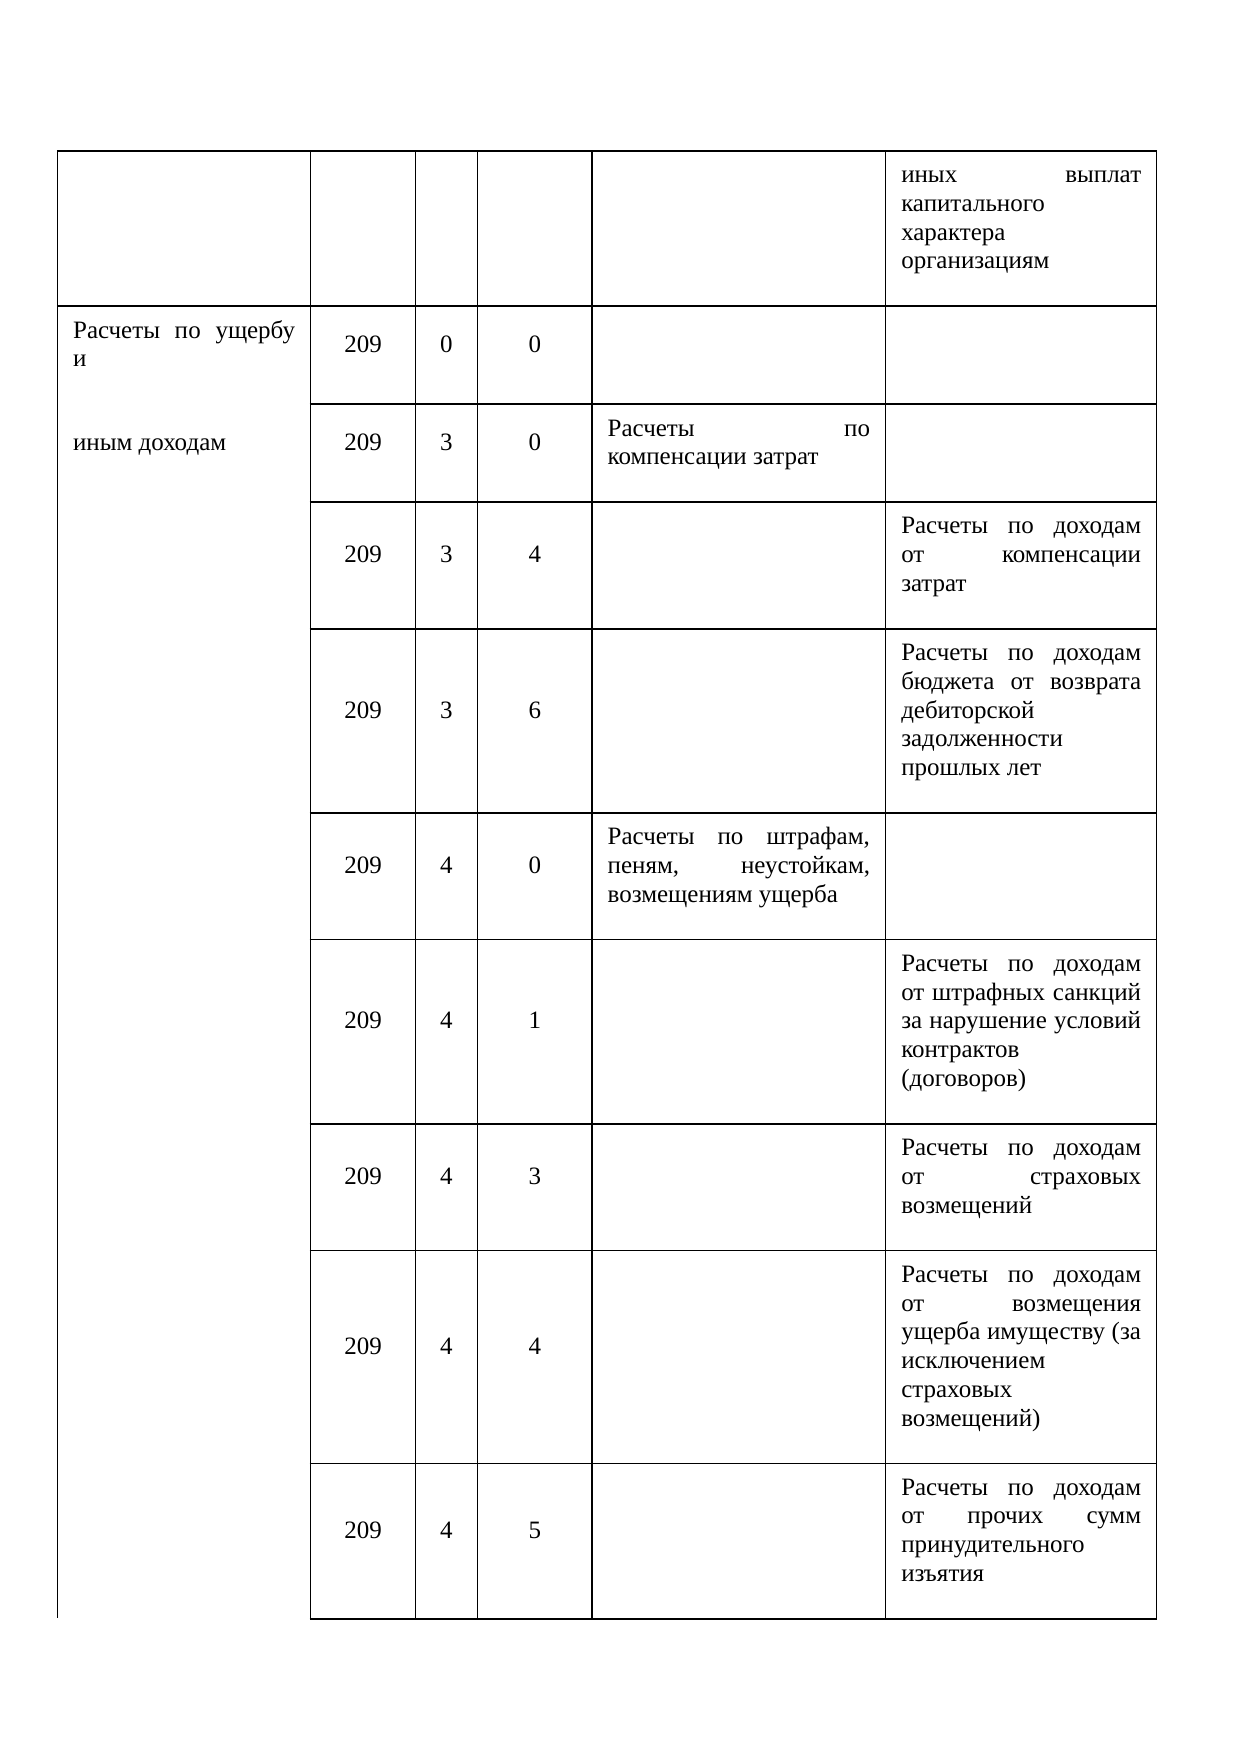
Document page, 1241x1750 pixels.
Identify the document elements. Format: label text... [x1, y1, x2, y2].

table_cell [58, 152, 310, 305]
table_cell 209 [311, 1464, 415, 1618]
table_cell [593, 1251, 885, 1462]
table_cell Расчеты по доходам от штрафных санкций за нарушение условий контрактов (договоров) [886, 940, 1156, 1123]
table_cell 4 [416, 1125, 477, 1249]
table_cell 0 [478, 405, 591, 501]
table_cell 0 [416, 307, 477, 403]
table_cell 4 [478, 1251, 591, 1462]
table_cell Расчеты по ущербу и [58, 307, 310, 403]
table_cell 209 [311, 1125, 415, 1249]
table_cell 5 [478, 1464, 591, 1618]
table_cell [593, 940, 885, 1123]
table_cell [58, 1463, 310, 1618]
table_cell 209 [311, 630, 415, 812]
table_cell [416, 152, 477, 305]
table_cell Расчеты по компенсации затрат [593, 405, 885, 501]
table_cell [58, 1123, 310, 1249]
table_cell [593, 503, 885, 628]
table_cell [58, 1250, 310, 1462]
table_cell [58, 812, 310, 939]
table_cell [886, 405, 1156, 501]
table_cell 209 [311, 1251, 415, 1462]
table_cell Расчеты по доходам от страховых возмещений [886, 1125, 1156, 1249]
table_cell иным доходам [58, 403, 310, 501]
table_cell Расчеты по штрафам, пеням, неустойкам, возмещениям ущерба [593, 814, 885, 939]
table_cell [593, 1125, 885, 1249]
table_cell 6 [478, 630, 591, 812]
table_cell [593, 307, 885, 403]
table_cell 4 [478, 503, 591, 628]
table_cell Расчеты по доходам от компенсации затрат [886, 503, 1156, 628]
table_cell 209 [311, 503, 415, 628]
table_cell 4 [416, 1464, 477, 1618]
table_cell 209 [311, 405, 415, 501]
table_cell [886, 814, 1156, 939]
table_cell 3 [416, 630, 477, 812]
table_cell Расчеты по доходам от возмещения ущерба имуществу (за исключением страховых возмещений) [886, 1251, 1156, 1462]
table_cell [886, 307, 1156, 403]
table_cell [478, 152, 591, 305]
table_cell 209 [311, 307, 415, 403]
table_cell Расчеты по доходам бюджета от возврата дебиторской задолженности прошлых лет [886, 630, 1156, 812]
table_cell 4 [416, 1251, 477, 1462]
table_cell 4 [416, 814, 477, 939]
table_cell [58, 628, 310, 812]
table_cell 1 [478, 940, 591, 1123]
table_cell 0 [478, 307, 591, 403]
table_cell [311, 152, 415, 305]
table_cell 0 [478, 814, 591, 939]
table_cell иных выплат капитального характера организациям [886, 152, 1156, 305]
table_cell Расчеты по доходам от прочих сумм принудительного изъятия [886, 1464, 1156, 1618]
table_cell [593, 1464, 885, 1618]
table_cell [593, 630, 885, 812]
table_cell [593, 152, 885, 305]
table_cell [58, 501, 310, 628]
table_cell [58, 939, 310, 1123]
table_cell 3 [416, 405, 477, 501]
table_cell 209 [311, 814, 415, 939]
table_cell 3 [416, 503, 477, 628]
table_cell 209 [311, 940, 415, 1123]
table_cell 3 [478, 1125, 591, 1249]
table_cell 4 [416, 940, 477, 1123]
